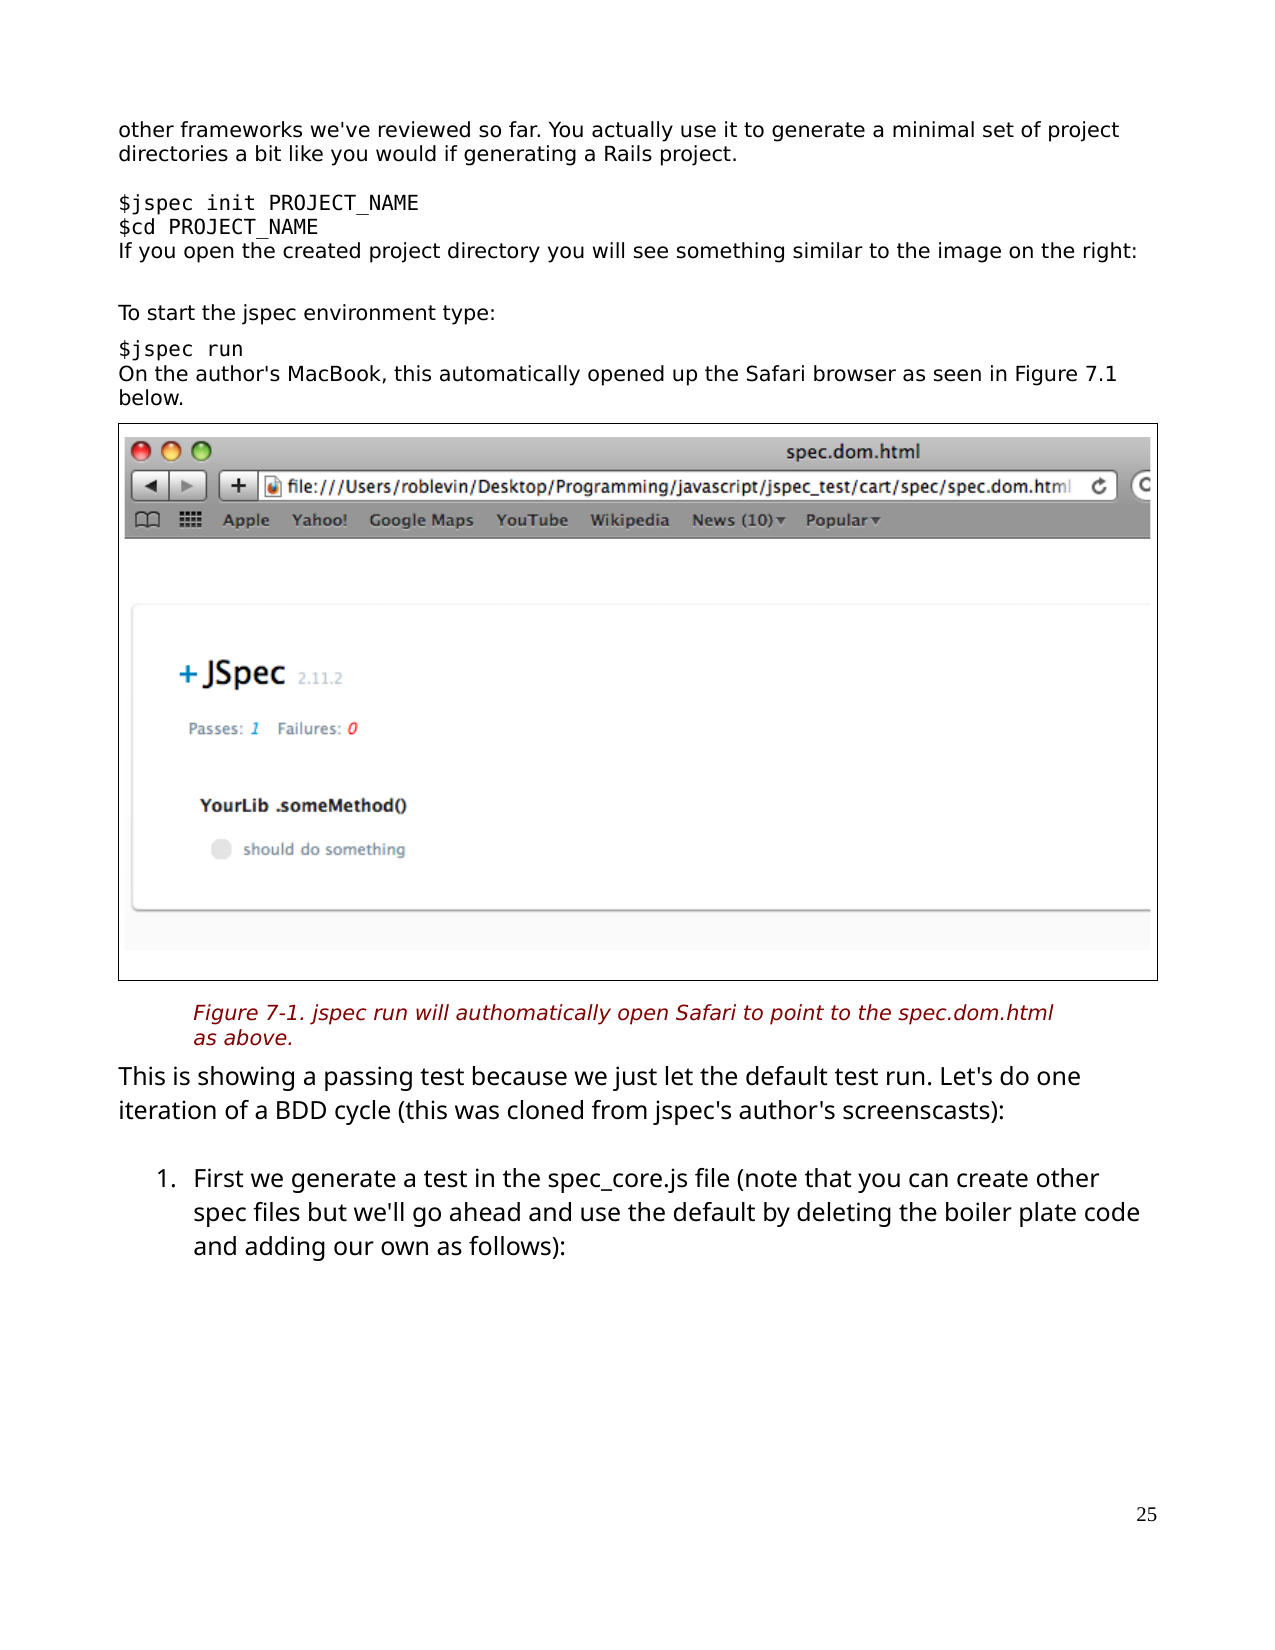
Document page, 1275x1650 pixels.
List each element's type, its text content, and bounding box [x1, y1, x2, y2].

text This is showing a passing test because we just let the default test run. Let's do one iteration of a BDD cycle (this was cloned from jspec's author's screenscasts): [118, 1058, 1157, 1126]
text If you open the created project directory you will see something similar to the image on the right: [118, 239, 1157, 264]
text $cd PROJECT_NAME [118, 215, 1157, 239]
text other frameworks we've reviewed so far. You actually use it to generate a minimal set of project directories a bit like you would if generating a Rails project. [118, 118, 1157, 167]
text To start the jspec environment type: [118, 301, 1157, 325]
text $jspec init PROJECT_NAME [118, 191, 1157, 215]
title Figure 7-1. jspec run will authomatically open Safari to point to the spec.dom.html as above. [193, 1001, 1082, 1050]
text On the author's MacBook, this automatically opened up the Safari browser as seen in Figure 7.1 below. [118, 362, 1157, 410]
text $jspec run [118, 337, 1157, 362]
list First we generate a test in the spec_core.js file (note that you can create other spec files but we'll go ahead and use the default by deleting the boiler plate code and adding our own as follows): [156, 1161, 1157, 1263]
picture [124, 437, 1151, 950]
